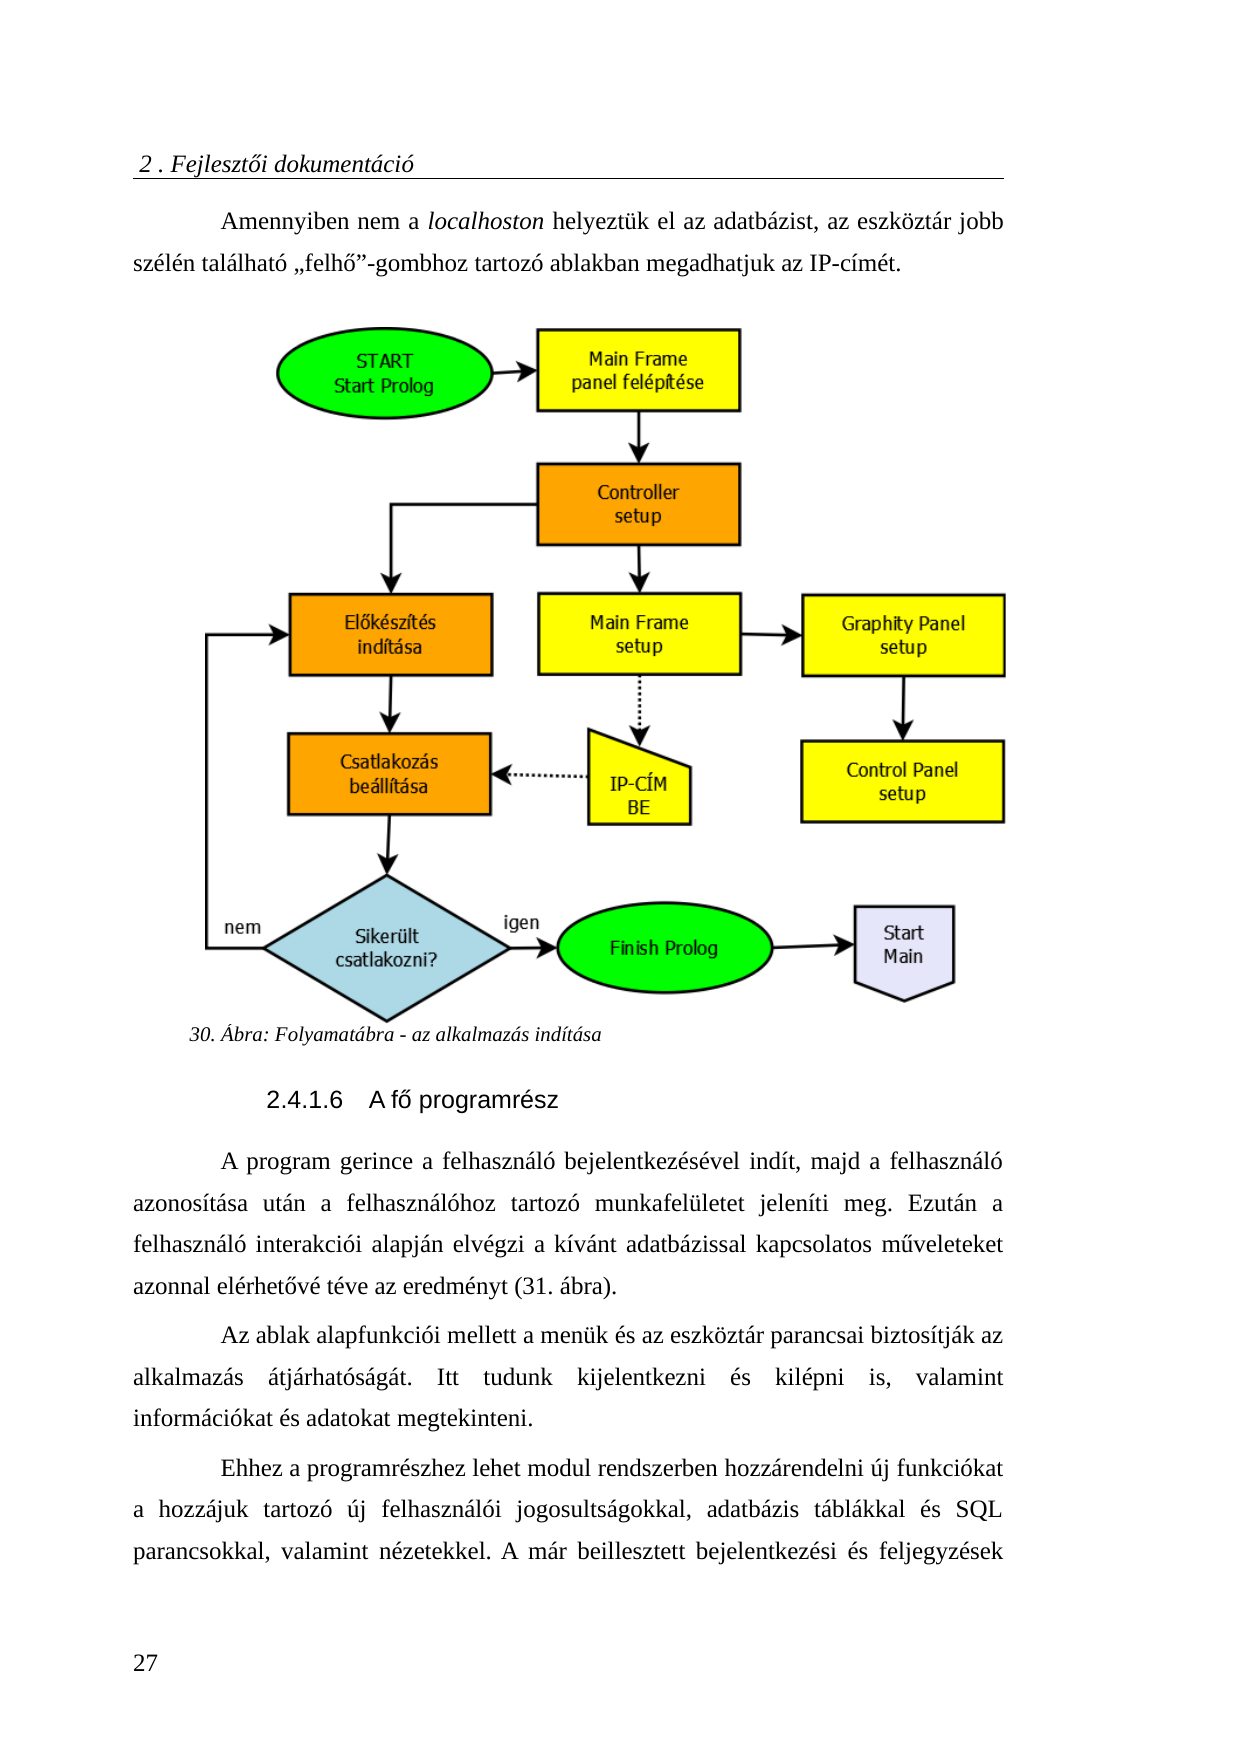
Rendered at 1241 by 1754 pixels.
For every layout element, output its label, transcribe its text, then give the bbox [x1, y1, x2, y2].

subtitle A fő programrész [189, 1046, 1022, 1114]
text A program gerince a felhasználó bejelentkezésével indít, majd a felhasználó azonosítása után a felhasználóhoz tartozó munkafelületet jeleníti meg. Ezután a felhasználó interakciói alapján elvégzi a kívánt adatbázissal kapcsolatos műveleteket azonnal elérhetővé téve az eredményt (31. ábra). [133, 1147, 1004, 1299]
picture [205, 327, 1006, 1024]
text Ehhez a programrészhez lehet modul rendszerben hozzárendelni új funkciókat a hozzájuk tartozó új felhasználói jogosultságokkal, adatbázis táblákkal és SQL parancsokkal, valamint nézetekkel. A már beillesztett bejelentkezési és feljegyzések [133, 1454, 1004, 1564]
list 30. Ábra: Folyamatábra - az alkalmazás indítása [189, 1024, 1022, 1046]
text Amennyiben nem a localhoston helyeztük el az adatbázist, az eszköztár jobb szélén található „felhő”-gombhoz tartozó ablakban megadhatjuk az IP-címét. [133, 207, 1004, 277]
subtitle [350, 308, 1004, 327]
text Az ablak alapfunkciói mellett a menük és az eszköztár parancsai biztosítják az alkalmazás átjárhatóságát. Itt tudunk kijelentkezni és kilépni is, valamint információkat és adatokat megtekinteni. [133, 1321, 1004, 1432]
